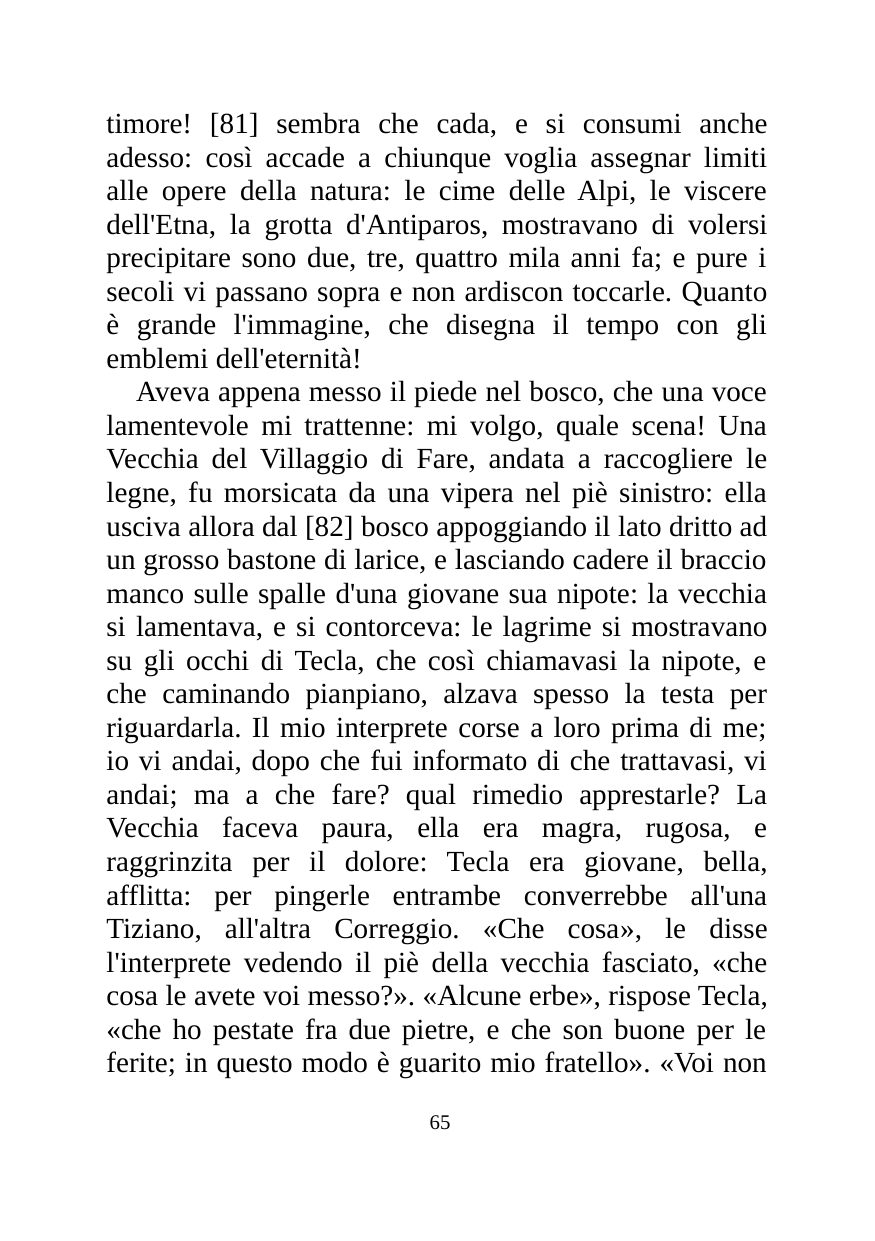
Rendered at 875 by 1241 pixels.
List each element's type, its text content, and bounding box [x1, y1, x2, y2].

text timore! [81] sembra che cada, e si consumi anche adesso: così accade a chiunque voglia assegnar limiti alle opere della natura: le cime delle Alpi, le viscere dell'Etna, la grotta d'Antiparos, mostravano di volersi precipitare sono due, tre, quattro mila anni fa; e pure i secoli vi passano sopra e non ardiscon toccarle. Quanto è grande l'immagine, che disegna il tempo con gli emblemi dell'eternità! [106, 106, 768, 374]
text Aveva appena messo il piede nel bosco, che una voce lamentevole mi trattenne: mi volgo, quale scena! Una Vecchia del Villaggio di Fare, andata a raccogliere le legne, fu morsicata da una vipera nel piè sinistro: ella usciva allora dal [82] bosco appoggiando il lato dritto ad un grosso bastone di larice, e lasciando cadere il braccio manco sulle spalle d'una giovane sua nipote: la vecchia si lamentava, e si contorceva: le lagrime si mostravano su gli occhi di Tecla, che così chiamavasi la nipote, e che caminando pianpiano, alzava spesso la testa per riguardarla. Il mio interprete corse a loro prima di me; io vi andai, dopo che fui informato di che trattavasi, vi andai; ma a che fare? qual rimedio apprestarle? La Vecchia faceva paura, ella era magra, rugosa, e raggrinzita per il dolore: Tecla era giovane, bella, afflitta: per pingerle entrambe converrebbe all'una Tiziano, all'altra Correggio. «Che cosa», le disse l'interprete vedendo il piè della vecchia fasciato, «che cosa le avete voi messo?». «Alcune erbe», rispose Tecla, «che ho pestate fra due pietre, e che son buone per le ferite; in questo modo è guarito mio fratello». «Voi non [106, 374, 768, 1079]
